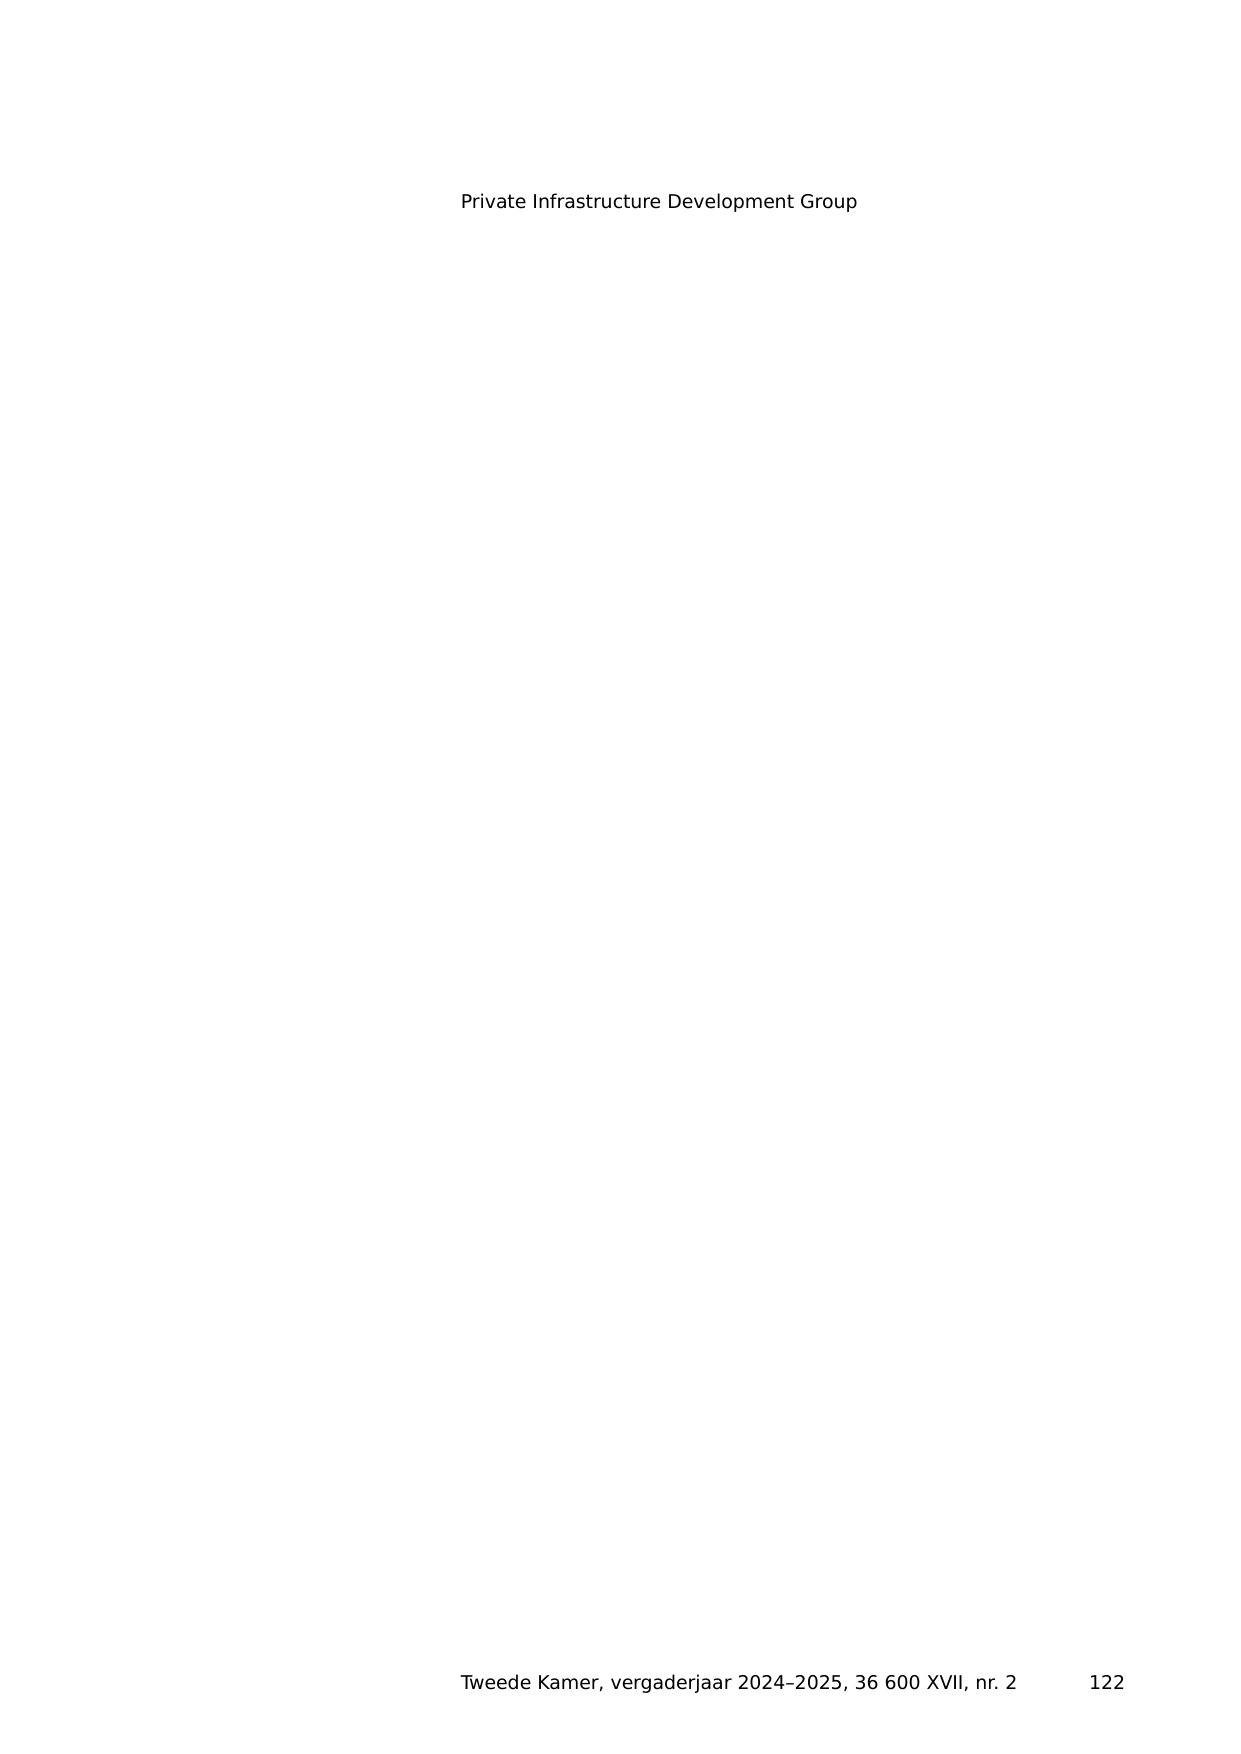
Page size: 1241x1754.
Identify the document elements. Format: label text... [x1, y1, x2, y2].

title Private Infrastructure Development Group [461, 191, 1125, 213]
